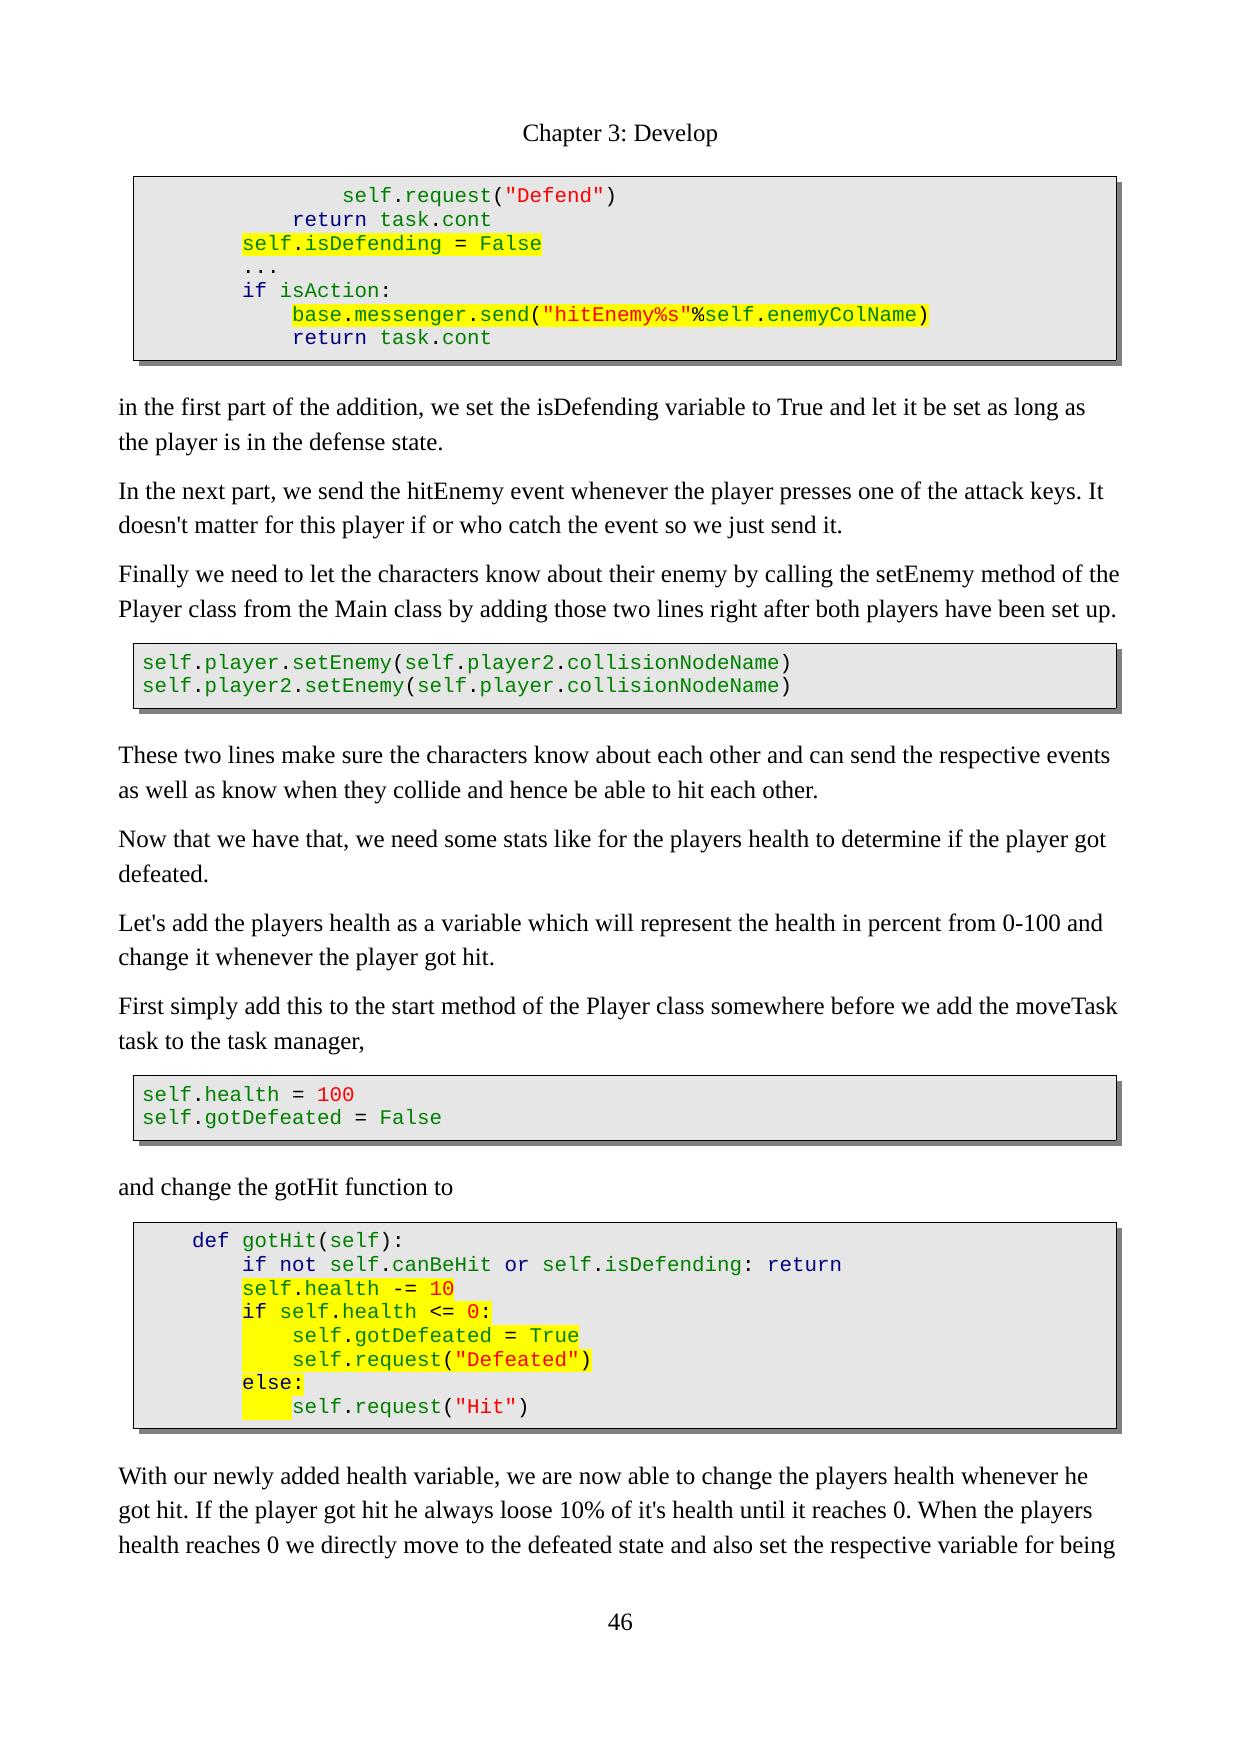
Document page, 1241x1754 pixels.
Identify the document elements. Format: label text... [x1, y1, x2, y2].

text self.request("Defeated") [134, 1340, 1116, 1363]
text base.messenger.send("hitEnemy%s"%self.enemyColName) [134, 294, 1116, 318]
text if not self.canBeHit or self.isDefending: return [134, 1245, 1116, 1269]
text return task.cont [134, 200, 1116, 224]
text self.gotDefeated = False [134, 1098, 1116, 1140]
text In the next part, we send the hitEnemy event whenever the player presses one of the attack keys. It doesn't matter for this player if or who catch the event so we just send it. [118, 476, 1122, 539]
text First simply add this to the start method of the Player class somewhere before we add the moveTask task to the task manager, [118, 991, 1122, 1054]
text With our newly added health variable, we are now able to change the players health whenever he got hit. If the player got hit he always loose 10% of it's health until it reaches 0. When the players health reaches 0 we directly move to the defeated state and also set the respective variable for being [118, 1461, 1122, 1559]
text self.request("Defend") [134, 177, 1116, 200]
text def gotHit(self): [134, 1223, 1116, 1245]
text in the first part of the addition, we set the isDefending variable to True and let it be set as long as the player is in the defense state. [118, 392, 1122, 456]
text ... [134, 247, 1116, 271]
text self.health = 100 [134, 1076, 1116, 1098]
text Now that we have that, we need some stats like for the players health to determine if the player got defeated. [118, 824, 1122, 887]
text self.request("Hit") [134, 1387, 1116, 1428]
text self.isDefending = False [134, 224, 1116, 247]
text self.gotDefeated = True [134, 1316, 1116, 1340]
text and change the gotHit function to [118, 1172, 1122, 1201]
text self.player.setEnemy(self.player2.collisionNodeName) [134, 644, 1116, 667]
text Let's add the players health as a variable which will represent the health in percent from 0-100 and change it whenever the player got hit. [118, 908, 1122, 971]
text else: [134, 1363, 1116, 1387]
text self.health -= 10 [134, 1269, 1116, 1292]
text if isAction: [134, 271, 1116, 294]
text return task.cont [134, 318, 1116, 360]
text self.player2.setEnemy(self.player.collisionNodeName) [134, 667, 1116, 708]
text Finally we need to let the characters know about their enemy by calling the setEnemy method of the Player class from the Main class by adding those two lines right after both players have been set up. [118, 559, 1122, 623]
text These two lines make sure the characters know about each other and can send the respective events as well as know when they collide and hence be able to hit each other. [118, 741, 1122, 804]
text if self.health <= 0: [134, 1292, 1116, 1316]
